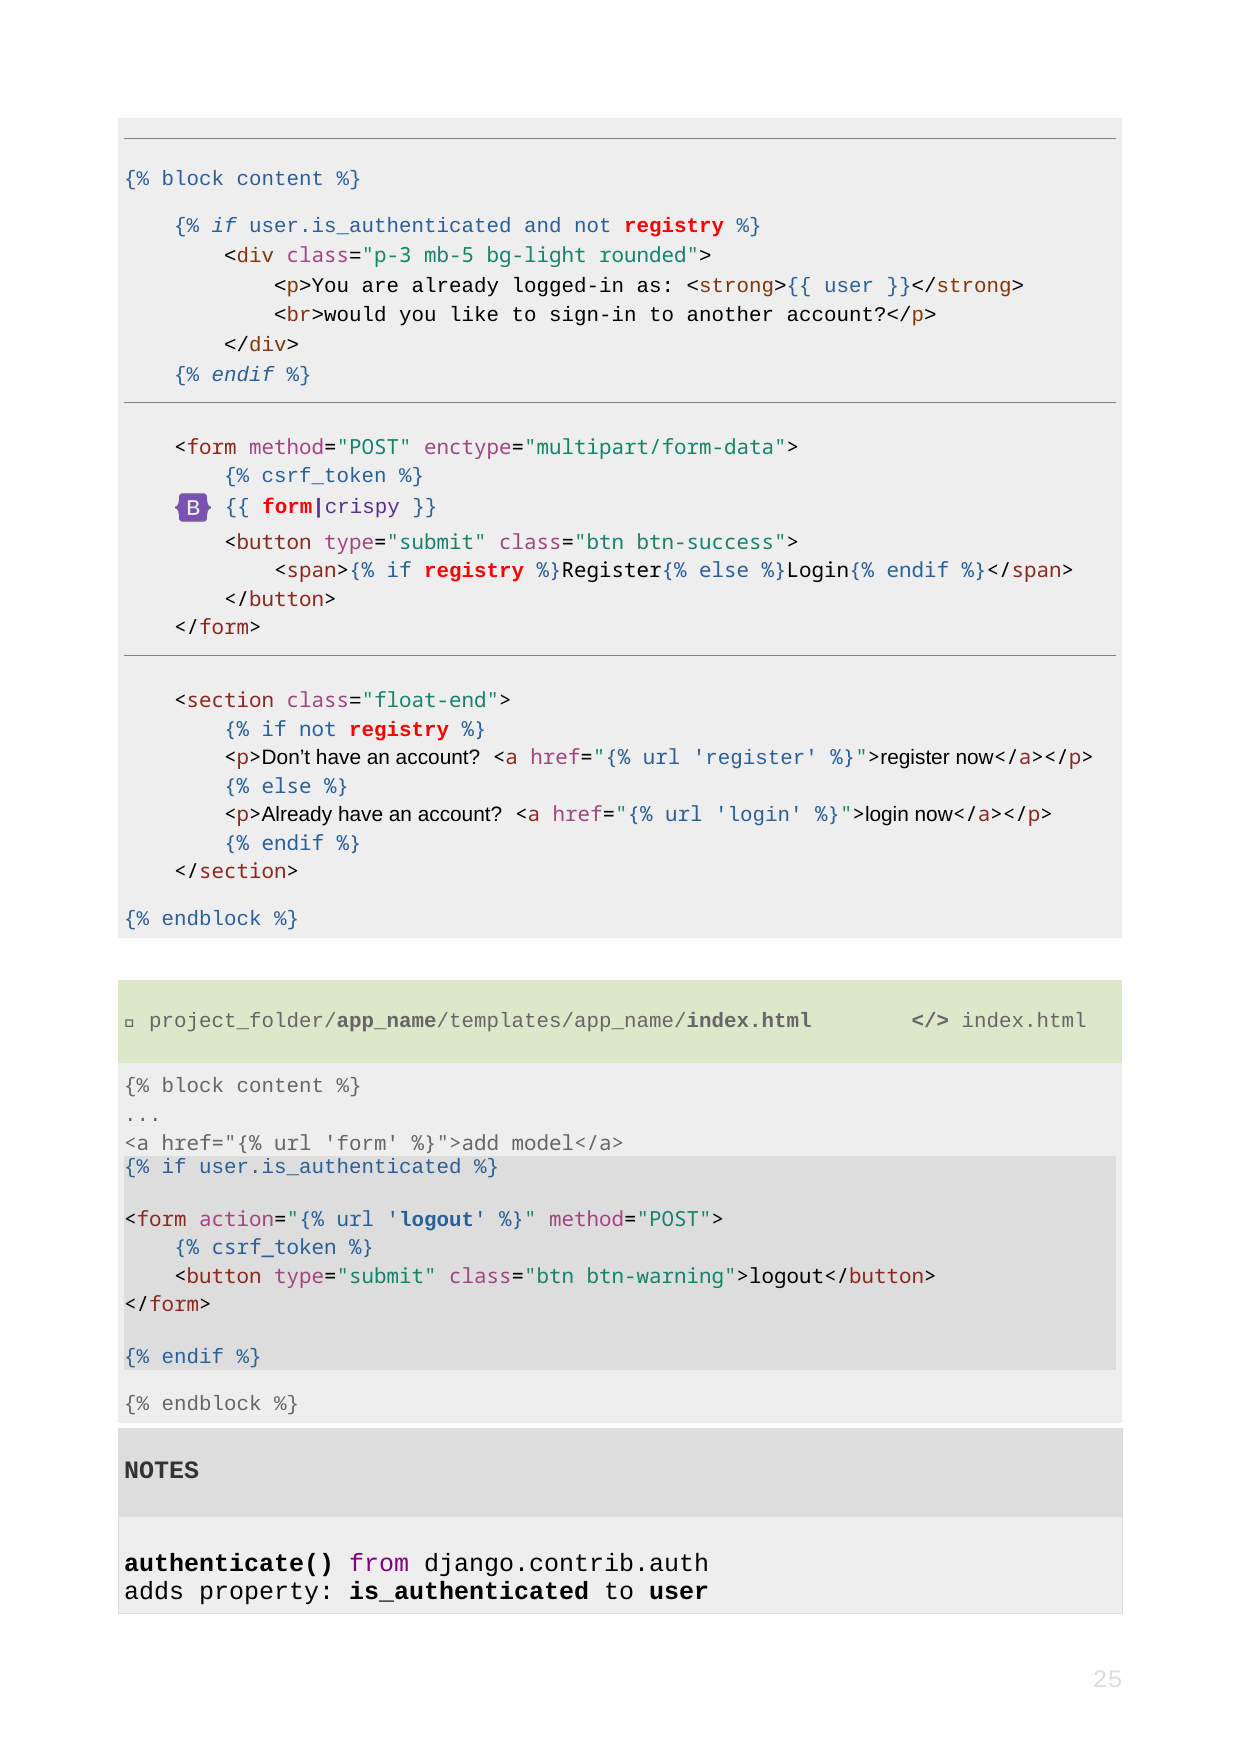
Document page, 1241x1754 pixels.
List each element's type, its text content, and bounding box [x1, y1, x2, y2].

table_header 📝 project_folder/app_name/templates/app_name/index.html </> index.html [118, 980, 1122, 1063]
table_cell {% block content %} {% if user.is_authenticated and not registry %} <div class="p-3 mb-5 bg-light rounded"> <p>You are already logged-in as: <strong>{{ user }}</strong> <br>would you like to sign-in to another account?</p> </div> {% endif %} <form method="POST" enctype="multipart/form-data"> {% csrf_token %} {{ form|crispy }} <button type="submit" class="btn btn-success"> <span>{% if registry %}Register{% else %}Login{% endif %}</span> </button> </form> <section class="float-end"> {% if not registry %} <p>Don’t have an account? <a href="{% url 'register' %}">register now</a></p> {% else %} <p>Already have an account? <a href="{% url 'login' %}">login now</a></p> {% endif %} </section> {% endblock %} [118, 118, 1122, 938]
table_cell {% block content %} ... <a href="{% url 'form' %}">add model</a> {% if user.is_authenticated %} <form action="{% url 'logout' %}" method="POST"> {% csrf_token %} <button type="submit" class="btn btn-warning">logout</button> </form> {% endif %} {% endblock %} [118, 1063, 1122, 1423]
table_header NOTES [119, 1429, 1122, 1516]
picture [173, 488, 213, 527]
subtitle Implementing templates [118, 958, 1122, 963]
table_cell authenticate() from django.contrib.auth adds property: is_authenticated to user [119, 1517, 1122, 1613]
